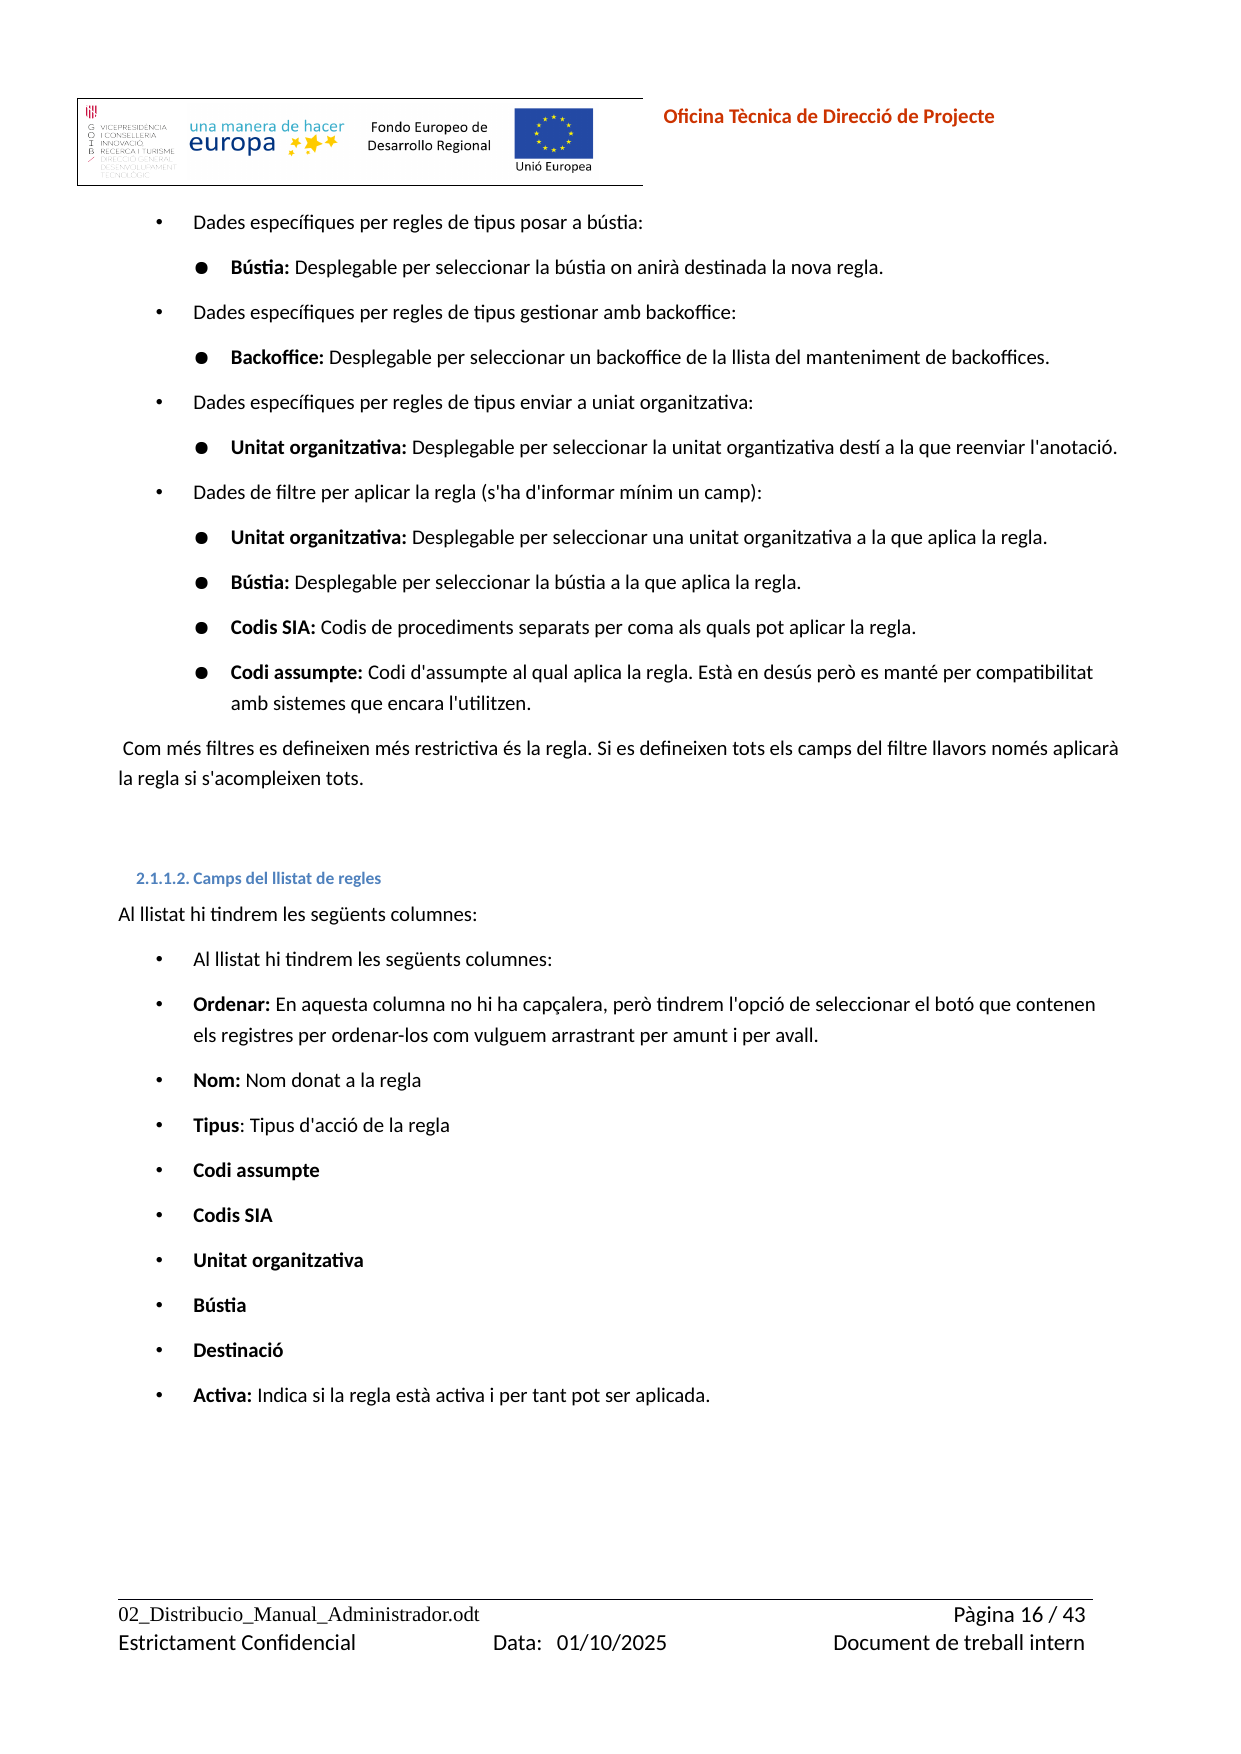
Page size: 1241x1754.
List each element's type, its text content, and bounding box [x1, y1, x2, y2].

list Al llistat hi tindrem les següents columnes: [156, 947, 1122, 972]
subtitle Camps del llistat de regles [136, 868, 1122, 889]
list Bústia [156, 1292, 1122, 1317]
list Codi assumpte [156, 1157, 1122, 1182]
list Codis SIA: Codis de procediments separats per coma als quals pot aplicar la regla. [193, 614, 1122, 640]
list Bústia: Desplegable per seleccionar la bústia on anirà destinada la nova regla. [193, 254, 1122, 280]
text Al llistat hi tindrem les següents columnes: [118, 902, 1122, 927]
list Dades específiques per regles de tipus enviar a uniat organitzativa: [156, 389, 1122, 415]
list Dades específiques per regles de tipus gestionar amb backoffice: [156, 299, 1122, 325]
list Codi assumpte: Codi d'assumpte al qual aplica la regla. Està en desús però es manté per compatibilitat amb sistemes que encara l'utilitzen. [193, 659, 1122, 715]
text Com més filtres es defineixen més restrictiva és la regla. Si es defineixen tots els camps del filtre llavors només aplicarà la regla si s'acompleixen tots. [118, 735, 1122, 791]
list Backoffice: Desplegable per seleccionar un backoffice de la llista del manteniment de backoffices. [193, 344, 1122, 370]
list Ordenar: En aquesta columna no hi ha capçalera, però tindrem l'opció de seleccionar el botó que contenen els registres per ordenar-los com vulguem arrastrant per amunt i per avall. [156, 992, 1122, 1047]
picture [187, 103, 599, 180]
list Unitat organitzativa: Desplegable per seleccionar una unitat organitzativa a la que aplica la regla. [193, 524, 1122, 550]
list Unitat organitzativa [156, 1247, 1122, 1272]
picture [82, 103, 181, 180]
list Unitat organitzativa: Desplegable per seleccionar la unitat organtizativa destí a la que reenviar l'anotació. [193, 434, 1122, 460]
list Nom: Nom donat a la regla [156, 1067, 1122, 1092]
list Destinació [156, 1337, 1122, 1362]
list Tipus: Tipus d'acció de la regla [156, 1112, 1122, 1137]
list Dades específiques per regles de tipus posar a bústia: [156, 209, 1122, 235]
list Codis SIA [156, 1202, 1122, 1227]
list Activa: Indica si la regla està activa i per tant pot ser aplicada. [156, 1382, 1122, 1407]
list Bústia: Desplegable per seleccionar la bústia a la que aplica la regla. [193, 569, 1122, 595]
list Dades de filtre per aplicar la regla (s'ha d'informar mínim un camp): [156, 479, 1122, 505]
